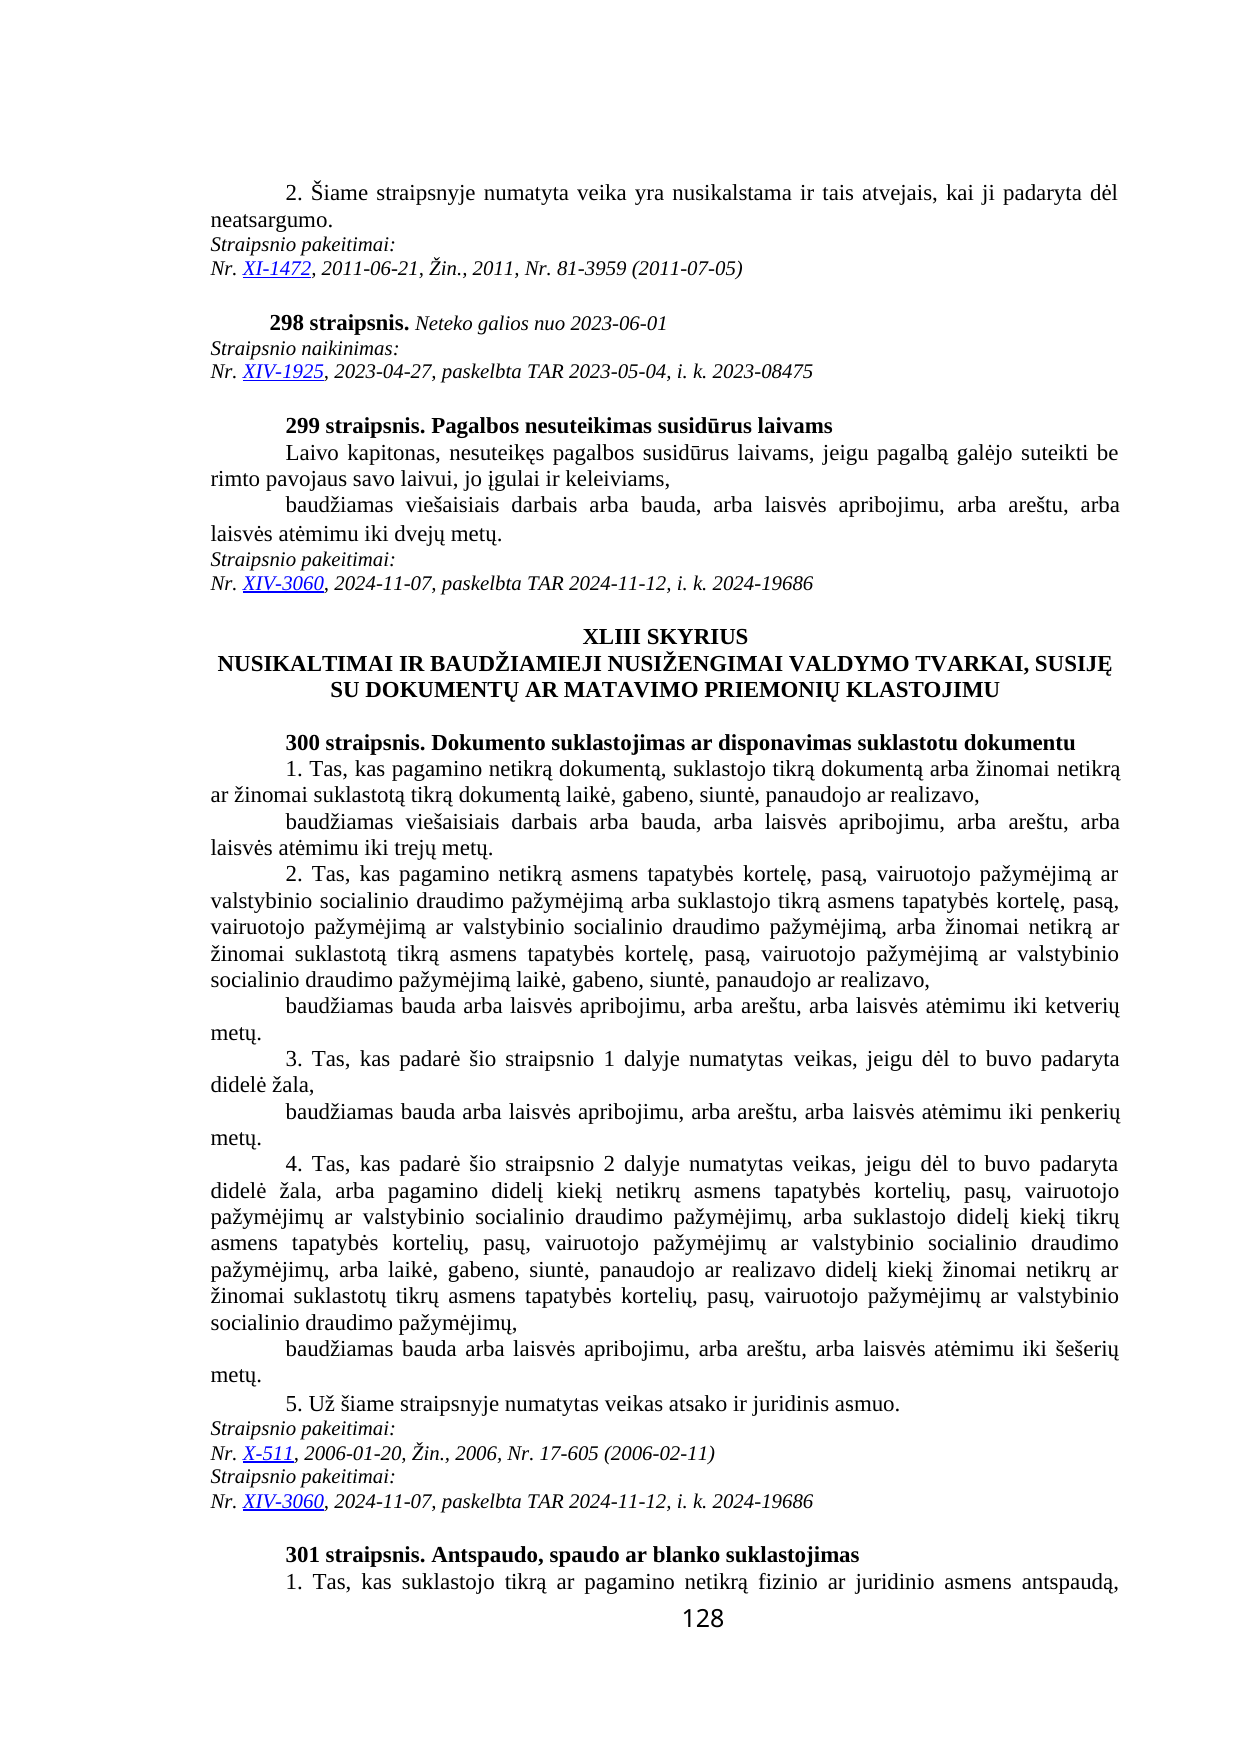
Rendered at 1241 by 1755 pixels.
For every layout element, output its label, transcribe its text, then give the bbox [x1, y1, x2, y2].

text 4. Tas, kas padarė šio straipsnio 2 dalyje numatytas veikas, jeigu dėl to buvo padaryta didelė žala, arba pagamino didelį kiekį netikrų asmens tapatybės kortelių, pasų, vairuotojo pažymėjimų ar valstybinio socialinio draudimo pažymėjimų, arba suklastojo didelį kiekį tikrų asmens tapatybės kortelių, pasų, vairuotojo pažymėjimų ar valstybinio socialinio draudimo pažymėjimų, arba laikė, gabeno, siuntė, panaudojo ar realizavo didelį kiekį žinomai netikrų ar žinomai suklastotų tikrų asmens tapatybės kortelių, pasų, vairuotojo pažymėjimų ar valstybinio socialinio draudimo pažymėjimų, [210, 1150, 1120, 1335]
text baudžiamas viešaisiais darbais arba bauda, arba laisvės apribojimu, arba areštu, arba laisvės atėmimu iki trejų metų. [210, 808, 1120, 861]
text 299 straipsnis. Pagalbos nesuteikimas susidūrus laivams [210, 412, 1120, 439]
text 1. Tas, kas suklastojo tikrą ar pagamino netikrą fizinio ar juridinio asmens antspaudą, [210, 1568, 1120, 1594]
text baudžiamas bauda arba laisvės apribojimu, arba areštu, arba laisvės atėmimu iki šešerių metų. [210, 1335, 1120, 1388]
text Laivo kapitonas, nesuteikęs pagalbos susidūrus laivams, jeigu pagalbą galėjo suteikti be rimto pavojaus savo laivui, jo įgulai ir keleiviams, [210, 439, 1120, 491]
text Straipsnio pakeitimai: [210, 546, 1120, 571]
text baudžiamas viešaisiais darbais arba bauda, arba laisvės apribojimu, arba areštu, arba laisvės atėmimu iki dvejų metų. [210, 491, 1120, 546]
text 2. Šiame straipsnyje numatyta veika yra nusikalstama ir tais atvejais, kai ji padaryta dėl neatsargumo. [210, 179, 1120, 232]
text 3. Tas, kas padarė šio straipsnio 1 dalyje numatytas veikas, jeigu dėl to buvo padaryta didelė žala, [210, 1045, 1120, 1098]
text NUSIKALTIMAI IR BAUDŽIAMIEJI NUSIŽENGIMAI VALDYMO TVARKAI, SUSIJĘ SU DOKUMENTŲ AR MATAVIMO PRIEMONIŲ KLASTOJIMU [210, 650, 1120, 702]
text 301 straipsnis. Antspaudo, spaudo ar blanko suklastojimas [210, 1541, 1120, 1568]
text 1. Tas, kas pagamino netikrą dokumentą, suklastojo tikrą dokumentą arba žinomai netikrą ar žinomai suklastotą tikrą dokumentą laikė, gabeno, siuntė, panaudojo ar realizavo, [210, 755, 1120, 808]
text 2. Tas, kas pagamino netikrą asmens tapatybės kortelę, pasą, vairuotojo pažymėjimą ar valstybinio socialinio draudimo pažymėjimą arba suklastojo tikrą asmens tapatybės kortelę, pasą, vairuotojo pažymėjimą ar valstybinio socialinio draudimo pažymėjimą, arba žinomai netikrą ar žinomai suklastotą tikrą asmens tapatybės kortelę, pasą, vairuotojo pažymėjimą ar valstybinio socialinio draudimo pažymėjimą laikė, gabeno, siuntė, panaudojo ar realizavo, [210, 861, 1120, 992]
text 298 straipsnis. Neteko galios nuo 2023-06-01 [210, 309, 1120, 335]
text 5. Už šiame straipsnyje numatytas veikas atsako ir juridinis asmuo. [210, 1388, 1120, 1416]
text XLIII SKYRIUS [210, 623, 1120, 650]
text Nr. XIV-3060, 2024-11-07, paskelbta TAR 2024-11-12, i. k. 2024-19686 [210, 1488, 1120, 1513]
text baudžiamas bauda arba laisvės apribojimu, arba areštu, arba laisvės atėmimu iki ketverių metų. [210, 992, 1120, 1045]
text 300 straipsnis. Dokumento suklastojimas ar disponavimas suklastotu dokumentu [210, 729, 1120, 755]
text Straipsnio pakeitimai: [210, 1464, 1120, 1488]
text Nr. XI-1472, 2011-06-21, Žin., 2011, Nr. 81-3959 (2011-07-05) [210, 256, 1120, 280]
text Nr. XIV-1925, 2023-04-27, paskelbta TAR 2023-05-04, i. k. 2023-08475 [210, 359, 1120, 383]
text baudžiamas bauda arba laisvės apribojimu, arba areštu, arba laisvės atėmimu iki penkerių metų. [210, 1098, 1120, 1150]
text Straipsnio pakeitimai: [210, 232, 1120, 256]
text Nr. XIV-3060, 2024-11-07, paskelbta TAR 2024-11-12, i. k. 2024-19686 [210, 571, 1120, 594]
text Straipsnio naikinimas: [210, 335, 1120, 359]
text Straipsnio pakeitimai: [210, 1416, 1120, 1440]
text Nr. X-511, 2006-01-20, Žin., 2006, Nr. 17-605 (2006-02-11) [210, 1440, 1120, 1464]
